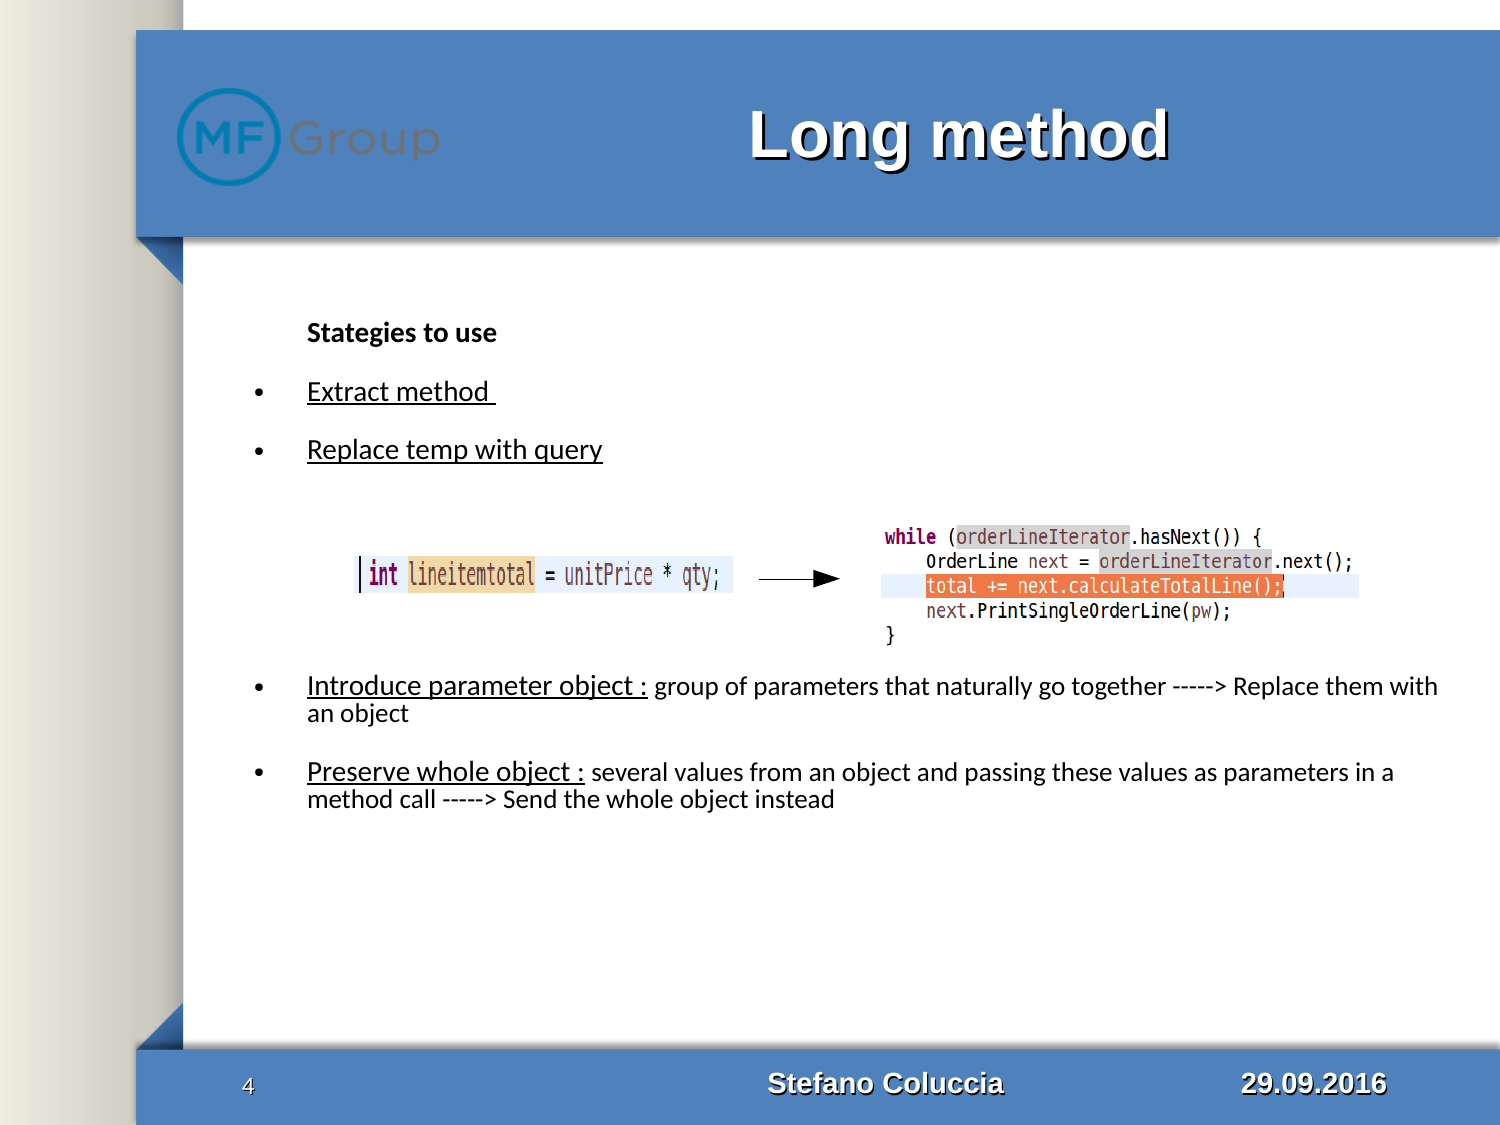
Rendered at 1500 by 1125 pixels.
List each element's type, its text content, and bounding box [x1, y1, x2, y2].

picture [0, 0, 1500, 1125]
title Stefano Coluccia [738, 1062, 1034, 1105]
title 29.09.2016 [1151, 1062, 1477, 1105]
title Long method [472, 57, 1447, 211]
list Stategies to use Extract method Replace temp with query Introduce parameter object : group of parameters that naturally go together -----> Replace them with an object Preserve whole object : several values from an object and passing these values as parameters in a method call -----> Send the whole object instead [236, 261, 1453, 975]
